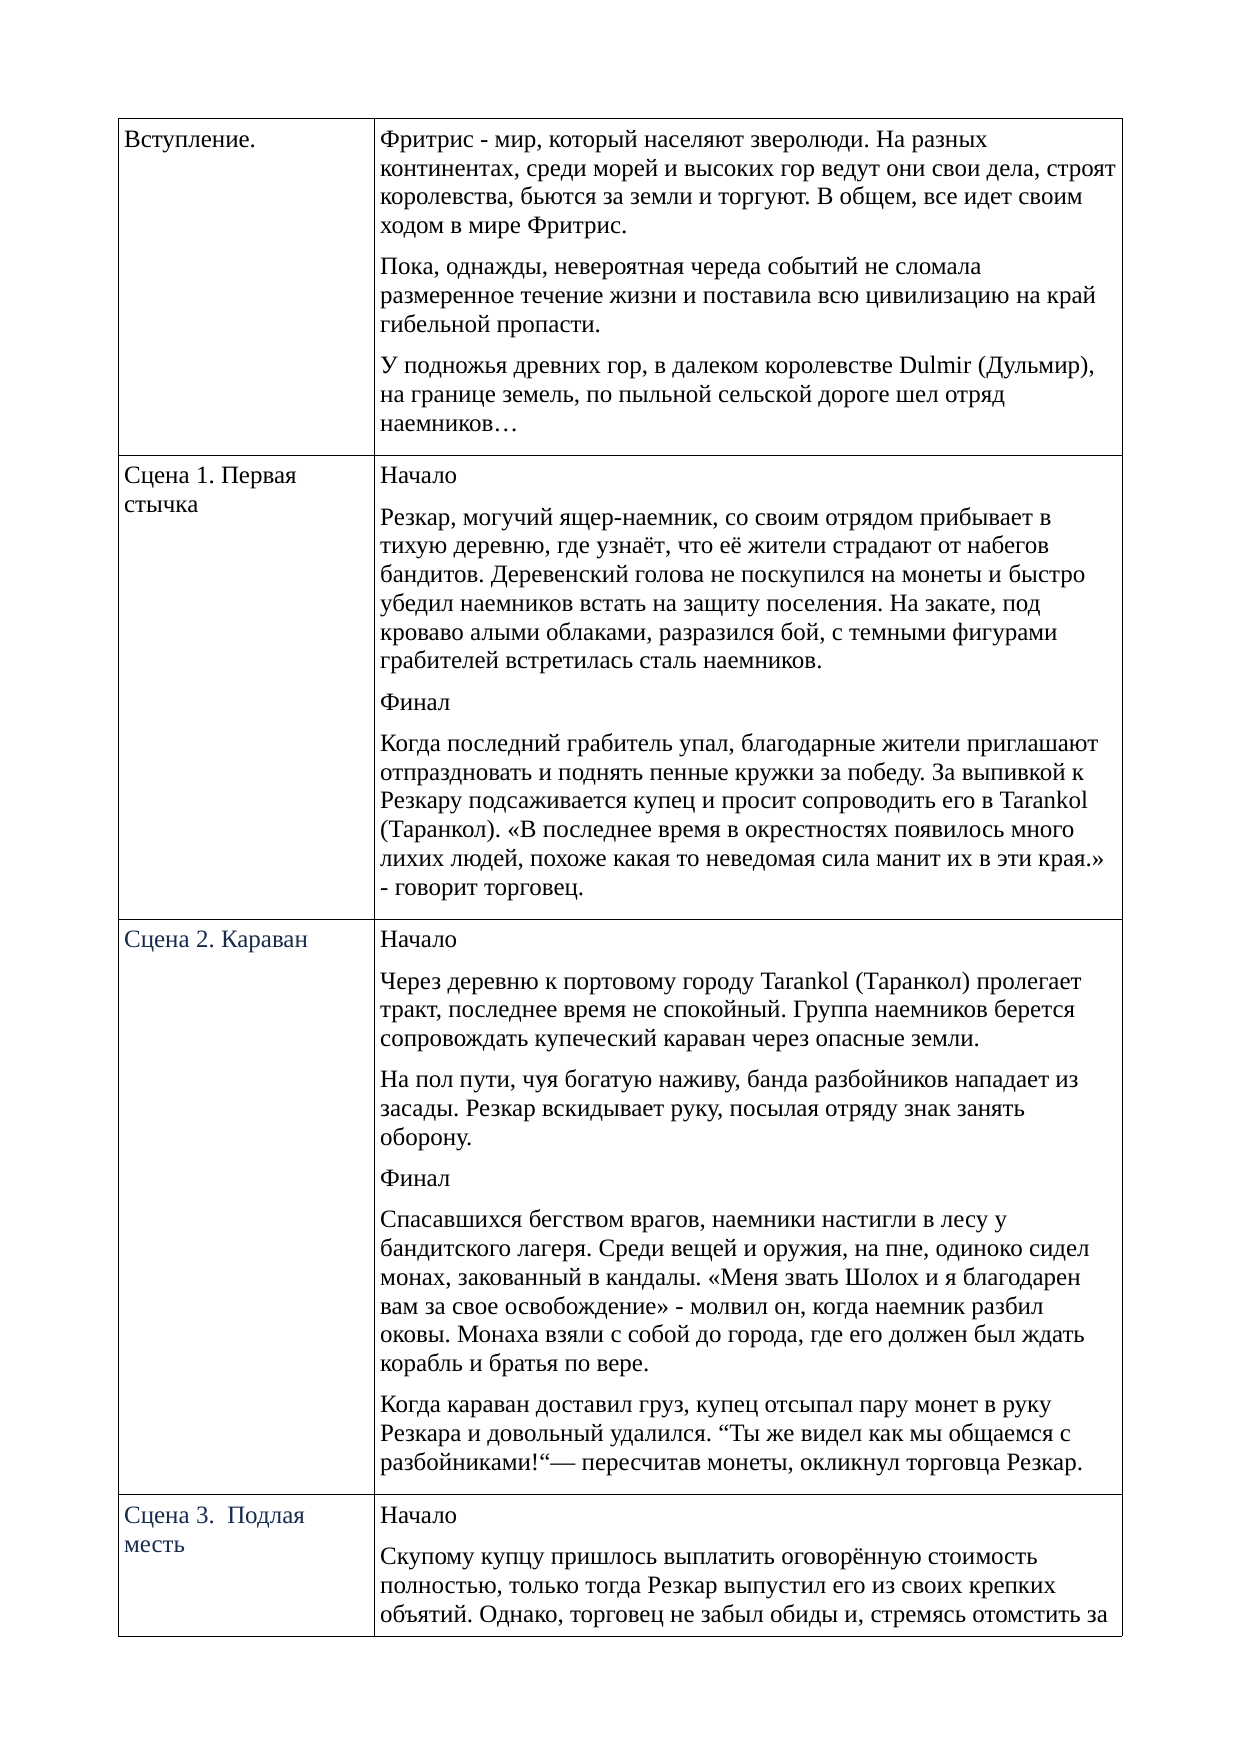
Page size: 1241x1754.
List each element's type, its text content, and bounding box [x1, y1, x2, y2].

table_header Фритрис - мир, который населяют зверолюди. На разных континентах, среди морей и высоких гор ведут они свои дела, строят королевства, бьются за земли и торгуют. В общем, все идет своим ходом в мире Фритрис. Пока, однажды, невероятная череда событий не сломала размеренное течение жизни и поставила всю цивилизацию на край гибельной пропасти. У подножья древних гор, в далеком королевстве Dulmir (Дульмир), на границе земель, по пыльной сельской дороге шел отряд наемников… [375, 119, 1122, 455]
table_cell Начало Скупому купцу пришлось выплатить оговорённую стоимость полностью, только тогда Резкар выпустил его из своих крепких объятий. Однако, торговец не забыл обиды и, стремясь отомстить за [375, 1495, 1122, 1636]
table_cell Сцена 2. Караван [119, 920, 374, 1494]
table_cell Сцена 3. Подлая месть [119, 1495, 374, 1636]
table_cell Начало Через деревню к портовому городу Tarankol (Таранкол) пролегает тракт, последнее время не спокойный. Группа наемников берется сопровождать купеческий караван через опасные земли. На пол пути, чуя богатую наживу, банда разбойников нападает из засады. Резкар вскидывает руку, посылая отряду знак занять оборону. Финал Спасавшихся бегством врагов, наемники настигли в лесу у бандитского лагеря. Среди вещей и оружия, на пне, одиноко сидел монах, закованный в кандалы. «Меня звать Шолох и я благодарен вам за свое освобождение» - молвил он, когда наемник разбил оковы. Монаха взяли с собой до города, где его должен был ждать корабль и братья по вере. Когда караван доставил груз, купец отсыпал пару монет в руку Резкара и довольный удалился. “Ты же видел как мы общаемся с разбойниками!“— пересчитав монеты, окликнул торговца Резкар. [375, 920, 1122, 1494]
table_cell Сцена 1. Первая стычка [119, 456, 374, 919]
table_header Вступление. [119, 119, 374, 455]
table_cell Начало Резкар, могучий ящер-наемник, со своим отрядом прибывает в тихую деревню, где узнаёт, что её жители страдают от набегов бандитов. Деревенский голова не поскупился на монеты и быстро убедил наемников встать на защиту поселения. На закате, под кроваво алыми облаками, разразился бой, с темными фигурами грабителей встретилась сталь наемников. Финал Когда последний грабитель упал, благодарные жители приглашают отпраздновать и поднять пенные кружки за победу. За выпивкой к Резкару подсаживается купец и просит сопроводить его в Tarankol (Таранкол). «В последнее время в окрестностях появилось много лихих людей, похоже какая то неведомая сила манит их в эти края.» - говорит торговец. [375, 456, 1122, 919]
